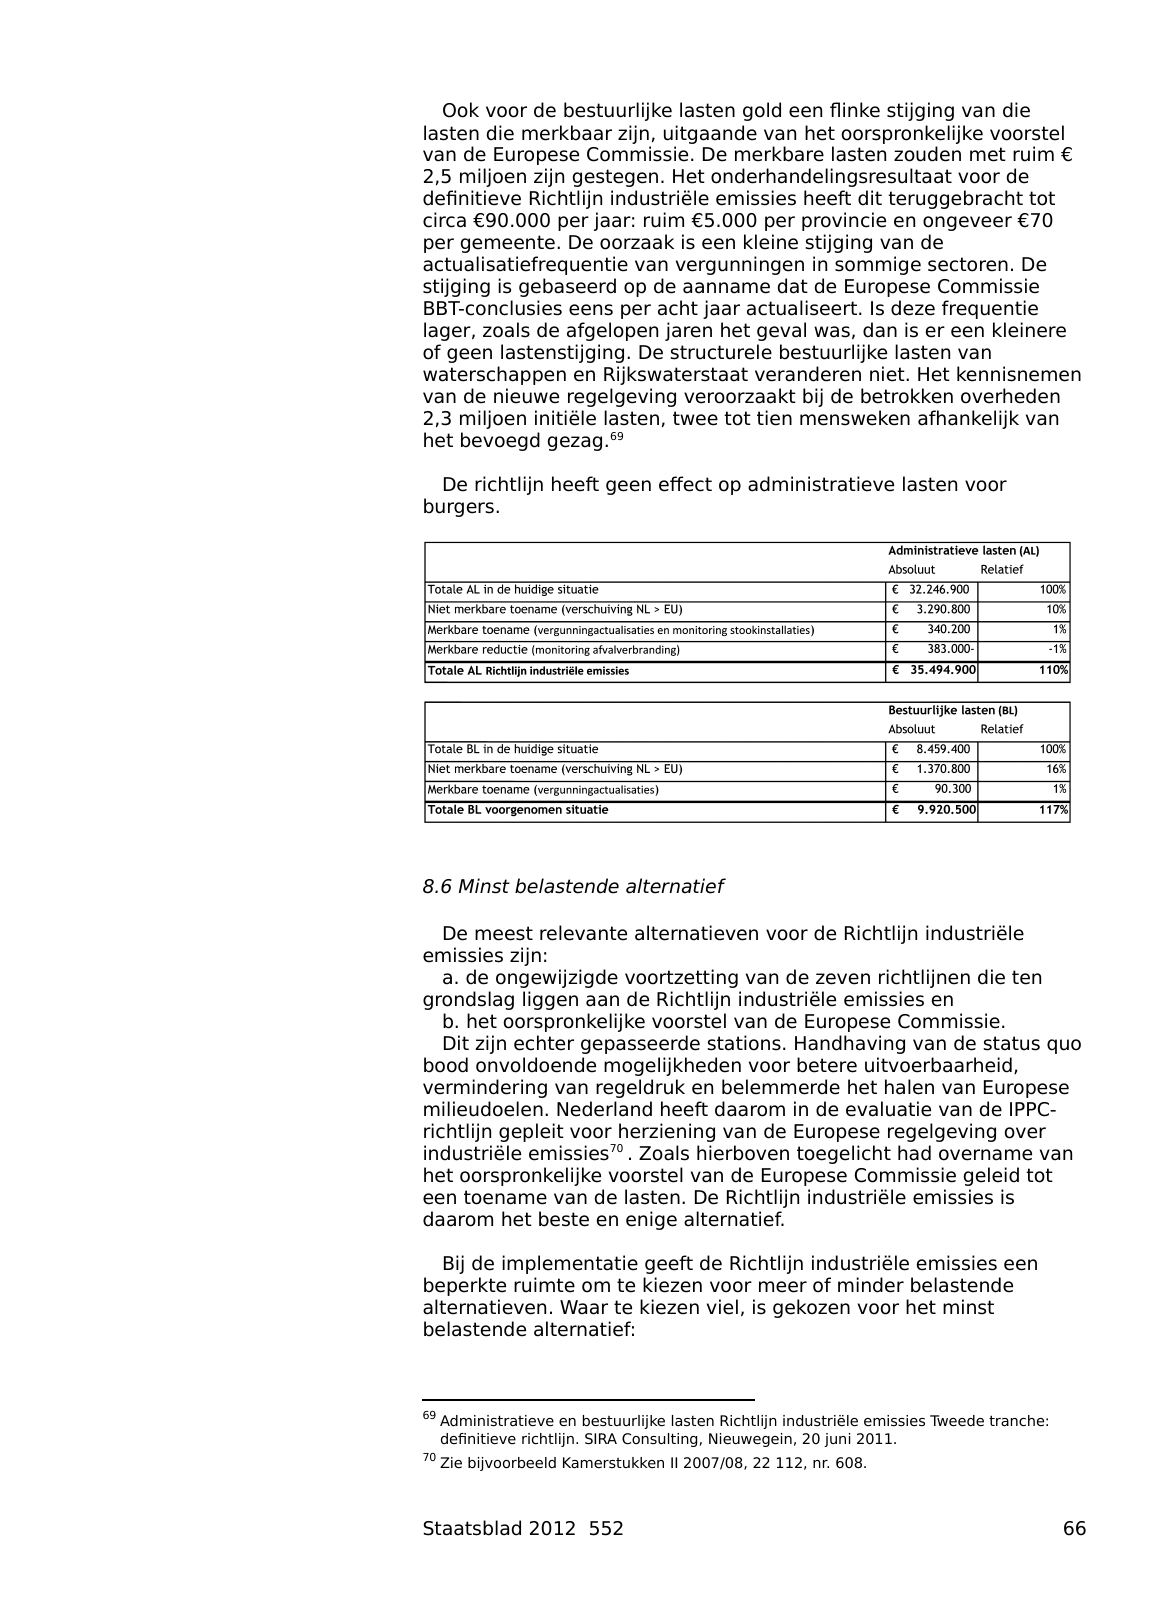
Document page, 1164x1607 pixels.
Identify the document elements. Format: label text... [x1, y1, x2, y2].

text Administratieve en bestuurlijke lasten Richtlijn industriële emissies Tweede tranche: definitieve richtlijn. SIRA Consulting, Nieuwegein, 20 juni 2011. [422, 1409, 1087, 1448]
text b. het oorspronkelijke voorstel van de Europese Commissie. [422, 1011, 1087, 1033]
text Bij de implementatie geeft de Richtlijn industriële emissies een beperkte ruimte om te kiezen voor meer of minder belastende alternatieven. Waar te kiezen viel, is gekozen voor het minst belastende alternatief: [422, 1253, 1087, 1341]
text De meest relevante alternatieven voor de Richtlijn industriële emissies zijn: [422, 923, 1087, 967]
text a. de ongewijzigde voortzetting van de zeven richtlijnen die ten grondslag liggen aan de Richtlijn industriële emissies en [422, 967, 1087, 1011]
subtitle 8.6 Minst belastende alternatief [422, 876, 1087, 898]
text De richtlijn heeft geen effect op administratieve lasten voor burgers. [422, 474, 1087, 518]
picture [422, 540, 1072, 824]
text Zie bijvoorbeeld Kamerstukken II 2007/08, 22 112, nr. 608. [422, 1451, 1087, 1473]
text Dit zijn echter gepasseerde stations. Handhaving van de status quo bood onvoldoende mogelijkheden voor betere uitvoerbaarheid, vermindering van regeldruk en belemmerde het halen van Europese milieudoelen. Nederland heeft daarom in de evaluatie van de IPPC-richtlijn gepleit voor herziening van de Europese regelgeving over industriële emissies. Zoals hierboven toegelicht had overname van het oorspronkelijke voorstel van de Europese Commissie geleid tot een toename van de lasten. De Richtlijn industriële emissies is daarom het beste en enige alternatief. [422, 1033, 1087, 1231]
text Ook voor de bestuurlijke lasten gold een flinke stijging van die lasten die merkbaar zijn, uitgaande van het oorspronkelijke voorstel van de Europese Commissie. De merkbare lasten zouden met ruim € 2,5 miljoen zijn gestegen. Het onderhandelingsresultaat voor de definitieve Richtlijn industriële emissies heeft dit teruggebracht tot circa €90.000 per jaar: ruim €5.000 per provincie en ongeveer €70 per gemeente. De oorzaak is een kleine stijging van de actualisatiefrequentie van vergunningen in sommige sectoren. De stijging is gebaseerd op de aanname dat de Europese Commissie BBT-conclusies eens per acht jaar actualiseert. Is deze frequentie lager, zoals de afgelopen jaren het geval was, dan is er een kleinere of geen lastenstijging. De structurele bestuurlijke lasten van waterschappen en Rijkswaterstaat veranderen niet. Het kennisnemen van de nieuwe regelgeving veroorzaakt bij de betrokken overheden 2,3 miljoen initiële lasten, twee tot tien mensweken afhankelijk van het bevoegd gezag. [422, 100, 1087, 452]
